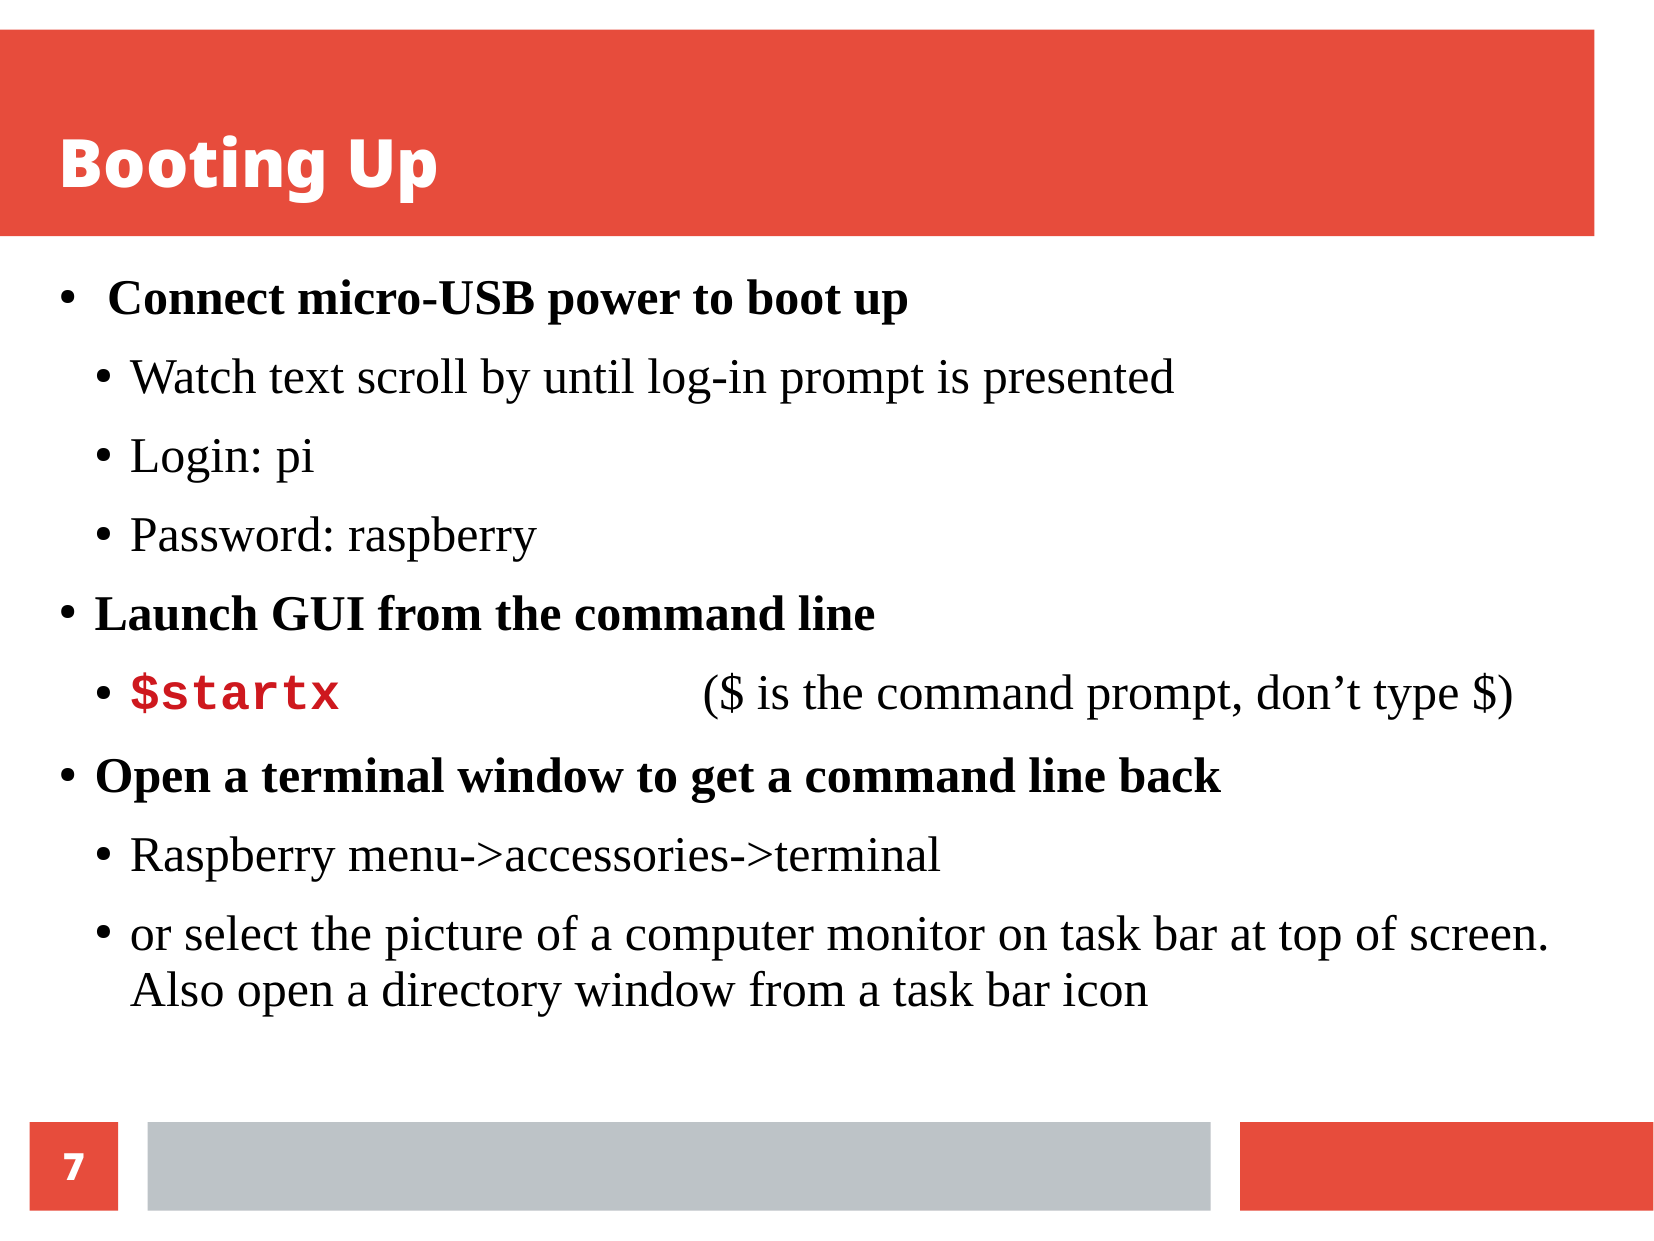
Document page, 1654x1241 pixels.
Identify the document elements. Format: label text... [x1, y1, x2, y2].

title Booting Up [59, 59, 1595, 207]
list Connect micro-USB power to boot up Watch text scroll by until log-in prompt is presented Login: pi Password: raspberry Launch GUI from the command line $startx ($ is the command prompt, don’t type $) Open a terminal window to get a command line back Raspberry menu->accessories->terminal or select the picture of a computer monitor on task bar at top of screen. Also open a directory window from a task bar icon [59, 270, 1565, 1038]
